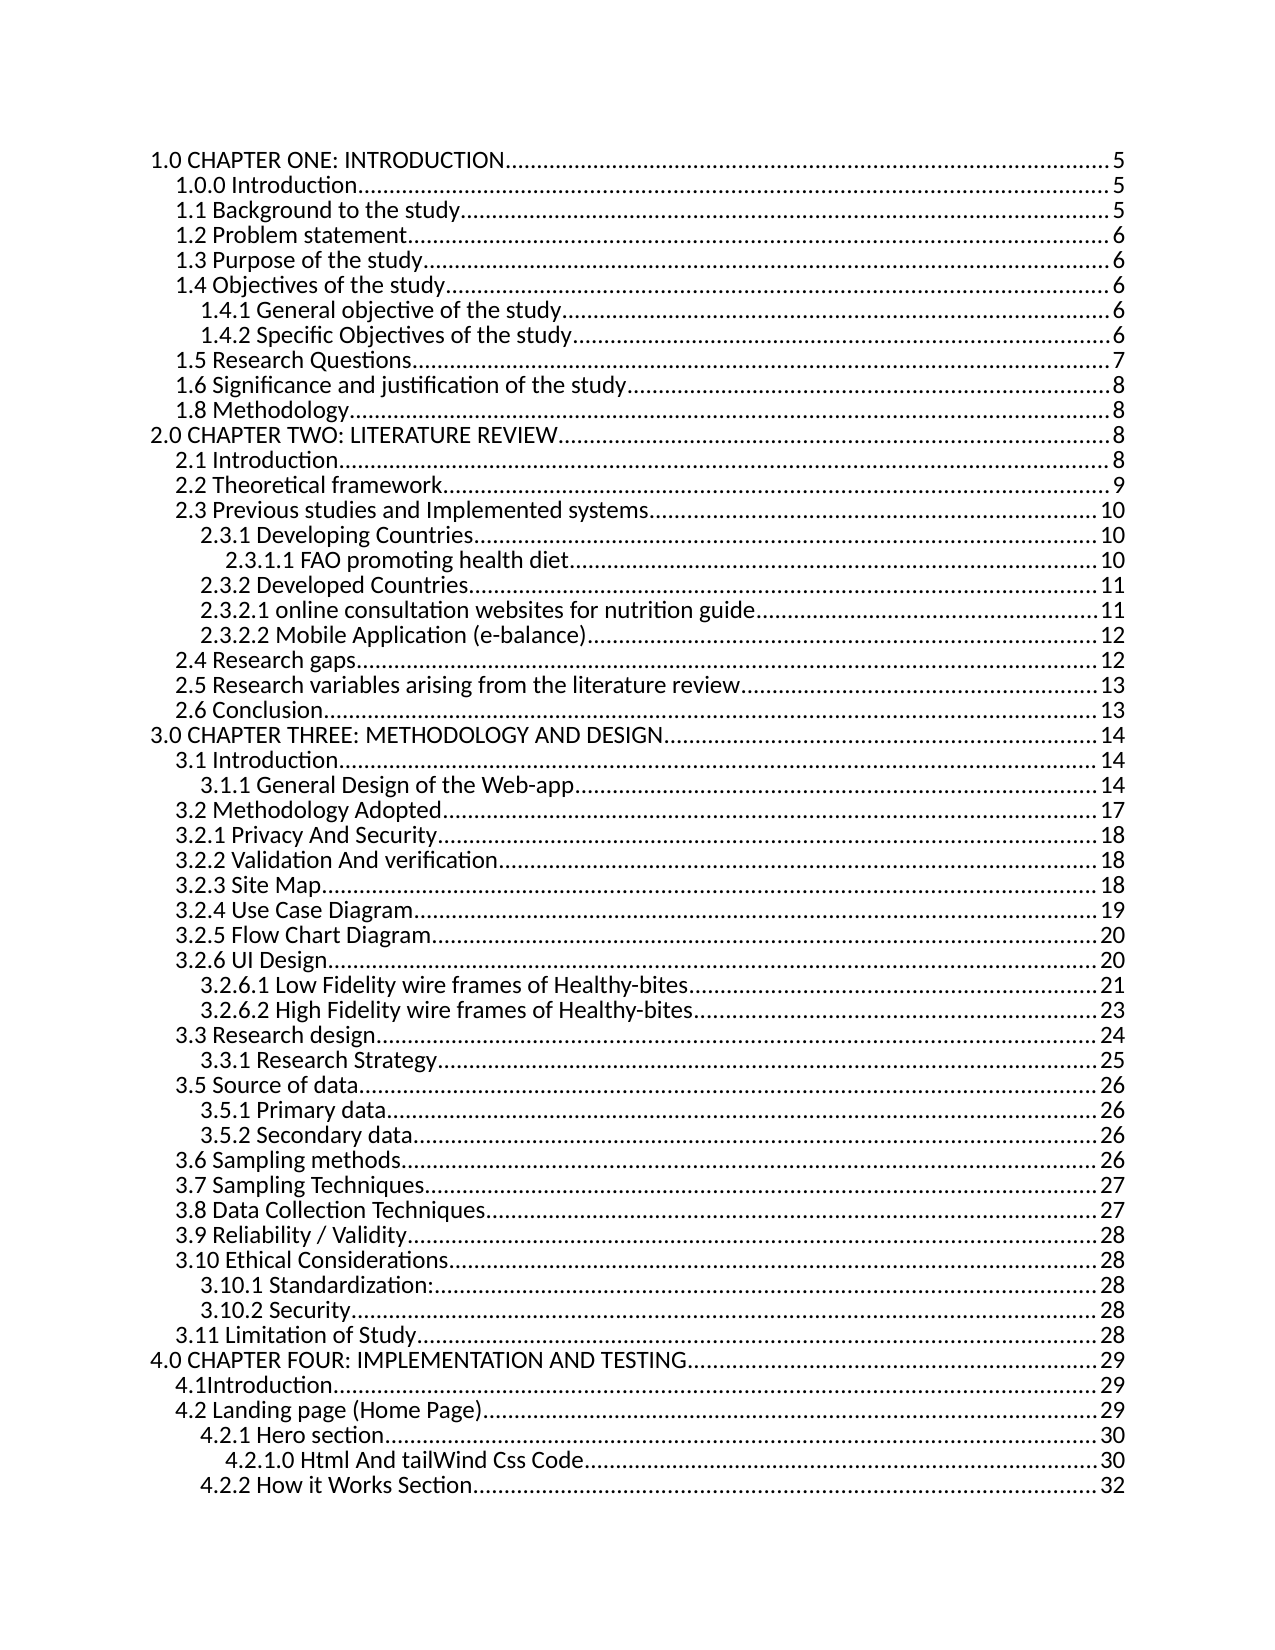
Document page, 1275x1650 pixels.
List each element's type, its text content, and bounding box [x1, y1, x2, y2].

text 3.5.2 Secondary data 26 [200, 1125, 1125, 1150]
text 3.1.1 General Design of the Web-app 14 [200, 775, 1125, 800]
text 3.9 Reliability / Validity 28 [175, 1225, 1125, 1250]
text 4.0 CHAPTER FOUR: IMPLEMENTATION AND TESTING 29 [150, 1350, 1125, 1375]
text 4.1Introduction 29 [175, 1375, 1125, 1400]
text 1.3 Purpose of the study 6 [175, 250, 1125, 275]
text 4.2.1.0 Html And tailWind Css Code 30 [225, 1450, 1125, 1475]
text 3.6 Sampling methods 26 [175, 1150, 1125, 1175]
text 3.10 Ethical Considerations 28 [175, 1250, 1125, 1275]
text 2.5 Research variables arising from the literature review 13 [175, 675, 1125, 700]
text 1.5 Research Questions 7 [175, 350, 1125, 375]
text 3.3 Research design 24 [175, 1025, 1125, 1050]
text 2.0 CHAPTER TWO: LITERATURE REVIEW 8 [150, 425, 1125, 450]
text 3.11 Limitation of Study 28 [175, 1325, 1125, 1350]
text 3.2 Methodology Adopted 17 [175, 800, 1125, 825]
text 2.3.2.1 online consultation websites for nutrition guide 11 [200, 600, 1125, 625]
text 2.2 Theoretical framework 9 [175, 475, 1125, 500]
text 1.4 Objectives of the study 6 [175, 275, 1125, 300]
text 2.3.1.1 FAO promoting health diet 10 [225, 550, 1125, 575]
text 2.3.2.2 Mobile Application (e-balance) 12 [200, 625, 1125, 650]
text 1.8 Methodology 8 [175, 400, 1125, 425]
text 1.4.1 General objective of the study 6 [200, 300, 1125, 325]
text 1.4.2 Specific Objectives of the study 6 [200, 325, 1125, 350]
text 4.2.1 Hero section 30 [200, 1425, 1125, 1450]
text 3.3.1 Research Strategy 25 [200, 1050, 1125, 1075]
text 3.2.3 Site Map 18 [175, 875, 1125, 900]
text 3.2.2 Validation And verification 18 [175, 850, 1125, 875]
text 2.3 Previous studies and Implemented systems 10 [175, 500, 1125, 525]
text 1.0.0 Introduction 5 [175, 175, 1125, 200]
text 2.4 Research gaps 12 [175, 650, 1125, 675]
text 3.2.4 Use Case Diagram 19 [175, 900, 1125, 925]
text 2.6 Conclusion 13 [175, 700, 1125, 725]
text 3.1 Introduction 14 [175, 750, 1125, 775]
text 3.0 CHAPTER THREE: METHODOLOGY AND DESIGN 14 [150, 725, 1125, 750]
text 3.2.1 Privacy And Security 18 [175, 825, 1125, 850]
text 2.1 Introduction 8 [175, 450, 1125, 475]
text 1.2 Problem statement 6 [175, 225, 1125, 250]
text 3.2.6 UI Design 20 [175, 950, 1125, 975]
text 2.3.1 Developing Countries 10 [200, 525, 1125, 550]
text 4.2 Landing page (Home Page) 29 [175, 1400, 1125, 1425]
text 3.2.5 Flow Chart Diagram 20 [175, 925, 1125, 950]
text 3.2.6.1 Low Fidelity wire frames of Healthy-bites 21 [200, 975, 1125, 1000]
text 1.6 Significance and justification of the study 8 [175, 375, 1125, 400]
text 3.2.6.2 High Fidelity wire frames of Healthy-bites 23 [200, 1000, 1125, 1025]
text 3.5 Source of data 26 [175, 1075, 1125, 1100]
text 3.10.2 Security 28 [200, 1300, 1125, 1325]
text 1.0 CHAPTER ONE: INTRODUCTION 5 [150, 150, 1125, 175]
text 3.5.1 Primary data 26 [200, 1100, 1125, 1125]
text 3.10.1 Standardization: 28 [200, 1275, 1125, 1300]
text 3.8 Data Collection Techniques 27 [175, 1200, 1125, 1225]
text 4.2.2 How it Works Section 32 [200, 1475, 1125, 1500]
text 2.3.2 Developed Countries 11 [200, 575, 1125, 600]
text 1.1 Background to the study 5 [175, 200, 1125, 225]
text 3.7 Sampling Techniques 27 [175, 1175, 1125, 1200]
